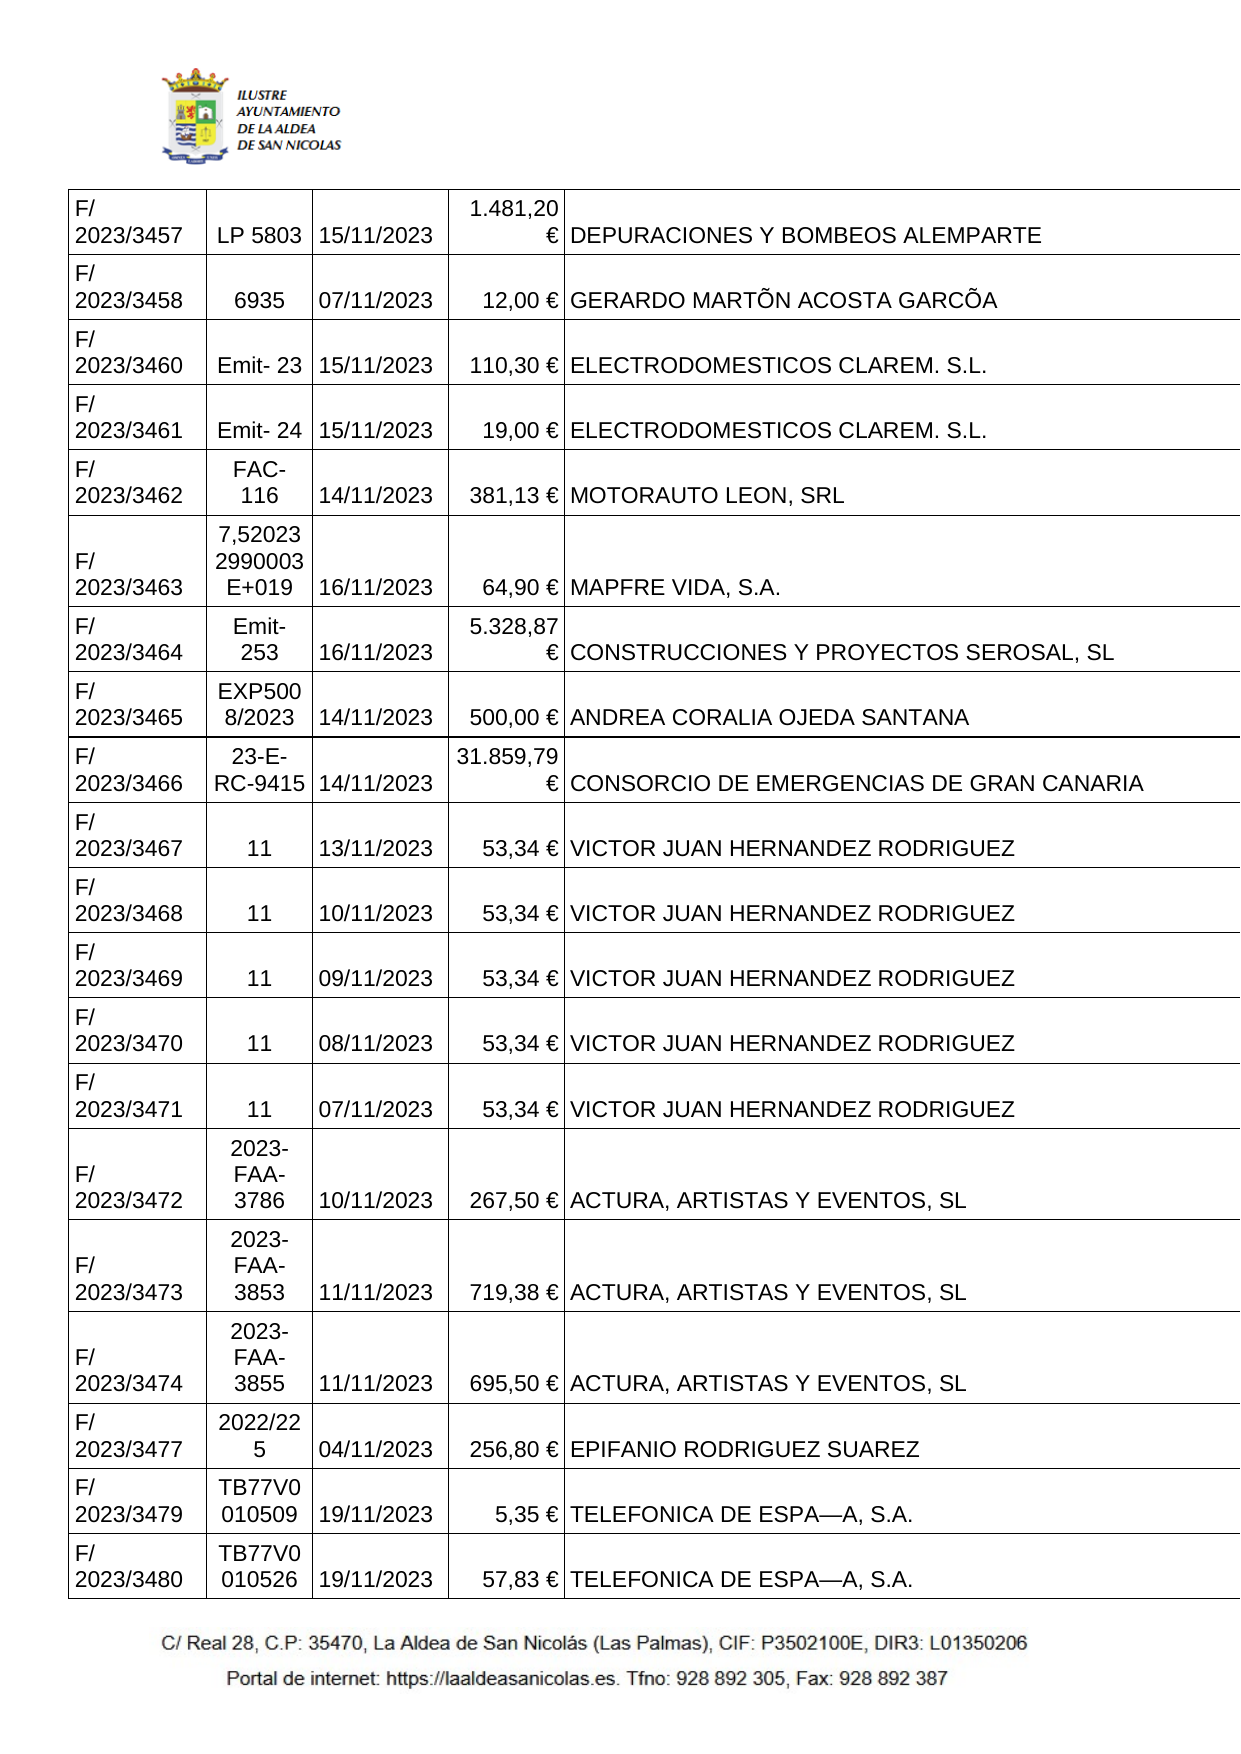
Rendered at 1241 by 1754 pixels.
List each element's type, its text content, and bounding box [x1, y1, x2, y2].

table_cell 5,35 € [449, 1469, 564, 1533]
table_cell 11/11/2023 [313, 1220, 448, 1311]
table_cell VICTOR JUAN HERNANDEZ RODRIGUEZ [565, 933, 1240, 997]
table_cell EPIFANIO RODRIGUEZ SUAREZ [565, 1404, 1240, 1468]
table_cell 13/11/2023 [313, 803, 448, 867]
table_cell 53,34 € [449, 868, 564, 932]
table_cell 381,13 € [449, 450, 564, 514]
table_cell 2022/225 [207, 1404, 312, 1468]
table_cell 19,00 € [449, 385, 564, 449]
table_cell ACTURA, ARTISTAS Y EVENTOS, SL [565, 1312, 1240, 1402]
picture [149, 1627, 1034, 1694]
table_cell F/2023/3468 [69, 868, 206, 932]
table_cell 07/11/2023 [313, 255, 448, 319]
table_cell 15/11/2023 [313, 385, 448, 449]
table_cell 1.481,20 € [449, 190, 564, 254]
table_cell F/2023/3464 [69, 607, 206, 671]
table_cell F/2023/3470 [69, 998, 206, 1062]
table_cell F/2023/3465 [69, 672, 206, 736]
table_cell 256,80 € [449, 1404, 564, 1468]
table_cell 110,30 € [449, 320, 564, 384]
table_cell 695,50 € [449, 1312, 564, 1402]
table_cell 2023-FAA-3786 [207, 1129, 312, 1219]
table_cell 09/11/2023 [313, 933, 448, 997]
table_cell VICTOR JUAN HERNANDEZ RODRIGUEZ [565, 998, 1240, 1062]
table_cell 500,00 € [449, 672, 564, 736]
table_cell ANDREA CORALIA OJEDA SANTANA [565, 672, 1240, 736]
table_cell F/2023/3458 [69, 255, 206, 319]
table_cell 53,34 € [449, 998, 564, 1062]
table_cell 11 [207, 868, 312, 932]
table_cell FAC- 116 [207, 450, 312, 514]
table_cell 16/11/2023 [313, 516, 448, 606]
table_cell 12,00 € [449, 255, 564, 319]
table_cell F/2023/3457 [69, 190, 206, 254]
table_cell F/2023/3461 [69, 385, 206, 449]
table_cell MOTORAUTO LEON, SRL [565, 450, 1240, 514]
table_cell 15/11/2023 [313, 190, 448, 254]
table_cell F/2023/3466 [69, 738, 206, 802]
table_cell 14/11/2023 [313, 450, 448, 514]
table_cell 23-E-RC-9415 [207, 738, 312, 802]
table_cell TB77V0010509 [207, 1469, 312, 1533]
table_cell 11 [207, 803, 312, 867]
table_cell F/2023/3480 [69, 1534, 206, 1598]
table_cell 15/11/2023 [313, 320, 448, 384]
table_cell MAPFRE VIDA, S.A. [565, 516, 1240, 606]
table_cell VICTOR JUAN HERNANDEZ RODRIGUEZ [565, 1064, 1240, 1128]
table_cell 10/11/2023 [313, 1129, 448, 1219]
table_cell F/2023/3462 [69, 450, 206, 514]
table_cell VICTOR JUAN HERNANDEZ RODRIGUEZ [565, 868, 1240, 932]
table_cell 11/11/2023 [313, 1312, 448, 1402]
table_cell 2023-FAA-3853 [207, 1220, 312, 1311]
table_cell 7,520232990003E+019 [207, 516, 312, 606]
picture [148, 60, 357, 172]
table_cell TELEFONICA DE ESPA—A, S.A. [565, 1534, 1240, 1598]
table_cell 14/11/2023 [313, 672, 448, 736]
table_cell 11 [207, 998, 312, 1062]
table_cell VICTOR JUAN HERNANDEZ RODRIGUEZ [565, 803, 1240, 867]
table_cell F/2023/3463 [69, 516, 206, 606]
table_cell 2023-FAA-3855 [207, 1312, 312, 1402]
table_cell F/2023/3472 [69, 1129, 206, 1219]
table_cell ACTURA, ARTISTAS Y EVENTOS, SL [565, 1129, 1240, 1219]
table_cell CONSTRUCCIONES Y PROYECTOS SEROSAL, SL [565, 607, 1240, 671]
table_cell 16/11/2023 [313, 607, 448, 671]
table_cell 267,50 € [449, 1129, 564, 1219]
table_cell F/2023/3471 [69, 1064, 206, 1128]
table_cell 5.328,87 € [449, 607, 564, 671]
table_cell 57,83 € [449, 1534, 564, 1598]
table_cell 53,34 € [449, 1064, 564, 1128]
table_cell ELECTRODOMESTICOS CLAREM. S.L. [565, 385, 1240, 449]
table_cell TB77V0010526 [207, 1534, 312, 1598]
table_cell 53,34 € [449, 933, 564, 997]
table_cell 19/11/2023 [313, 1534, 448, 1598]
table_cell 10/11/2023 [313, 868, 448, 932]
table_cell EXP5008/2023 [207, 672, 312, 736]
table_cell 11 [207, 1064, 312, 1128]
table_cell Emit- 23 [207, 320, 312, 384]
table_cell F/2023/3467 [69, 803, 206, 867]
table_cell ELECTRODOMESTICOS CLAREM. S.L. [565, 320, 1240, 384]
table_cell CONSORCIO DE EMERGENCIAS DE GRAN CANARIA [565, 738, 1240, 802]
table_cell F/2023/3469 [69, 933, 206, 997]
table_cell GERARDO MARTÕN ACOSTA GARCÕA [565, 255, 1240, 319]
table_cell ACTURA, ARTISTAS Y EVENTOS, SL [565, 1220, 1240, 1311]
table_cell 31.859,79 € [449, 738, 564, 802]
table_cell 19/11/2023 [313, 1469, 448, 1533]
table_cell F/2023/3473 [69, 1220, 206, 1311]
table_cell TELEFONICA DE ESPA—A, S.A. [565, 1469, 1240, 1533]
table_cell 719,38 € [449, 1220, 564, 1311]
table_cell 64,90 € [449, 516, 564, 606]
table_cell F/2023/3474 [69, 1312, 206, 1402]
table_cell 53,34 € [449, 803, 564, 867]
table_cell 14/11/2023 [313, 738, 448, 802]
table_cell Emit- 253 [207, 607, 312, 671]
table_cell 11 [207, 933, 312, 997]
table_cell DEPURACIONES Y BOMBEOS ALEMPARTE [565, 190, 1240, 254]
table_cell F/2023/3479 [69, 1469, 206, 1533]
table_cell Emit- 24 [207, 385, 312, 449]
table_cell F/2023/3460 [69, 320, 206, 384]
table_cell 6935 [207, 255, 312, 319]
table_cell 08/11/2023 [313, 998, 448, 1062]
table_cell LP 5803 [207, 190, 312, 254]
table_cell 04/11/2023 [313, 1404, 448, 1468]
table_cell F/2023/3477 [69, 1404, 206, 1468]
table_cell 07/11/2023 [313, 1064, 448, 1128]
